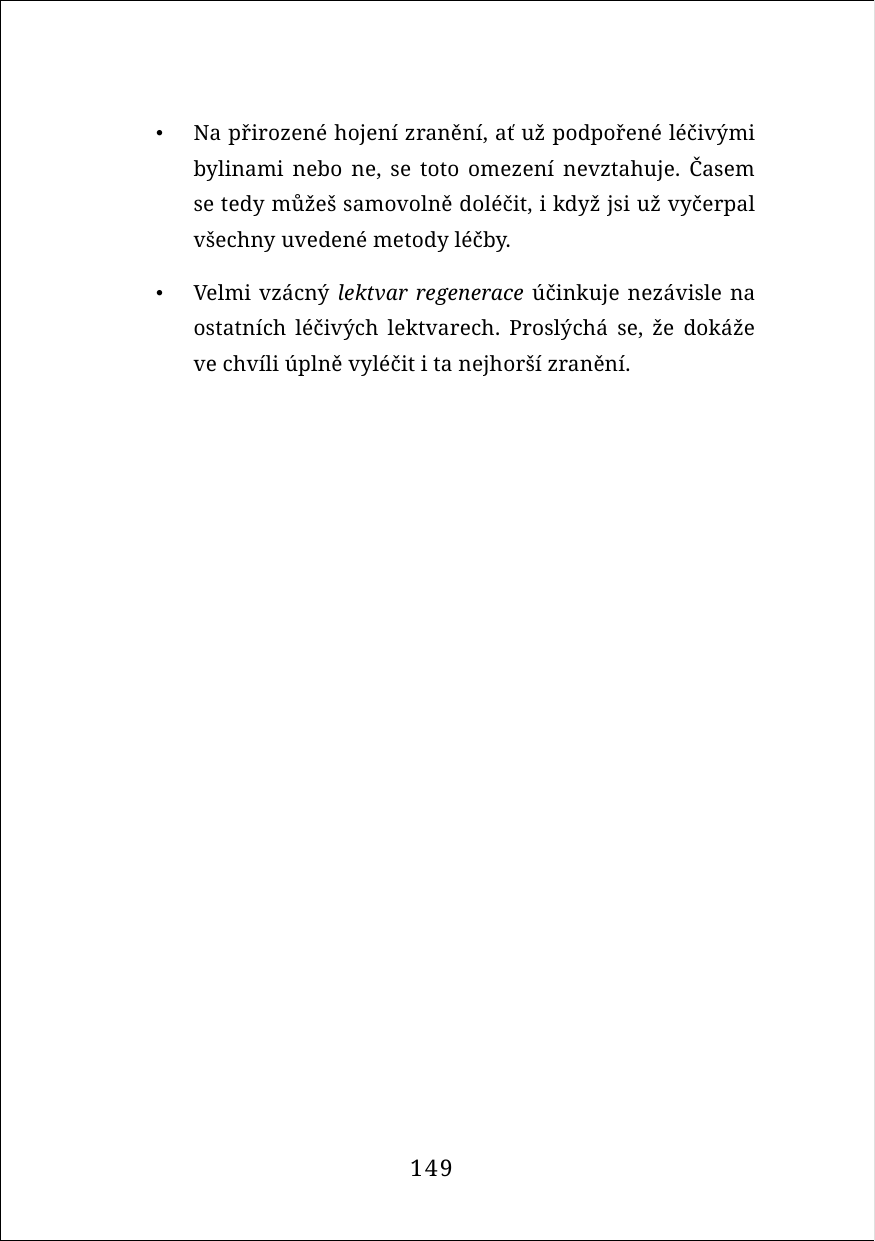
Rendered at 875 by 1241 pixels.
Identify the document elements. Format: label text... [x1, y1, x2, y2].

list Na přirozené hojení zranění, ať už podpořené léčivými bylinami nebo ne, se toto omezení nevztahuje. Časem se tedy můžeš samovolně doléčit, i když jsi už vyčerpal všechny uvedené metody léčby. [156, 118, 756, 253]
list Velmi vzácný lektvar regenerace účinkuje nezávisle na ostatních léčivých lektvarech. Proslýchá se, že dokáže ve chvíli úplně vyléčit i ta nejhorší zranění. [156, 278, 756, 377]
